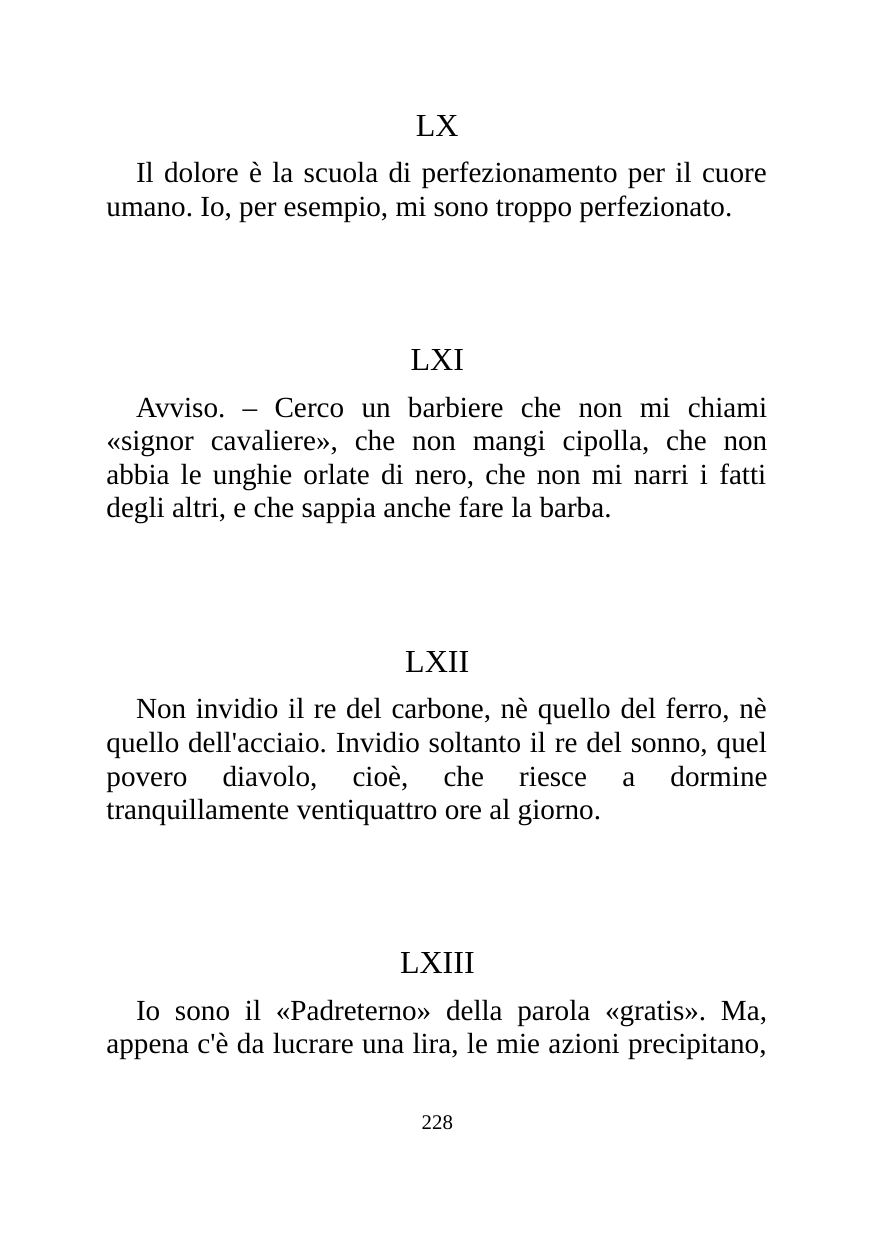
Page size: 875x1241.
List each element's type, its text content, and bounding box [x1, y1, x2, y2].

text Avviso. – Cerco un barbiere che non mi chiami «signor cavaliere», che non mangi cipolla, che non abbia le unghie orlate di nero, che non mi narri i fatti degli altri, e che sappia anche fare la barba. [106, 390, 768, 524]
text Il dolore è la scuola di perfezionamento per il cuore umano. Io, per esempio, mi sono troppo perfezionato. [106, 156, 768, 223]
subtitle LX [106, 106, 768, 143]
text Io sono il «Padreterno» della parola «gratis». Ma, appena c'è da lucrare una lira, le mie azioni precipitano, [106, 993, 768, 1060]
subtitle LXIII [106, 944, 768, 981]
subtitle LXII [106, 642, 768, 679]
subtitle LXI [106, 341, 768, 378]
text Non invidio il re del carbone, nè quello del ferro, nè quello dell'acciaio. Invidio soltanto il re del sonno, quel povero diavolo, cioè, che riesce a dormine tranquillamente ventiquattro ore al giorno. [106, 692, 768, 826]
